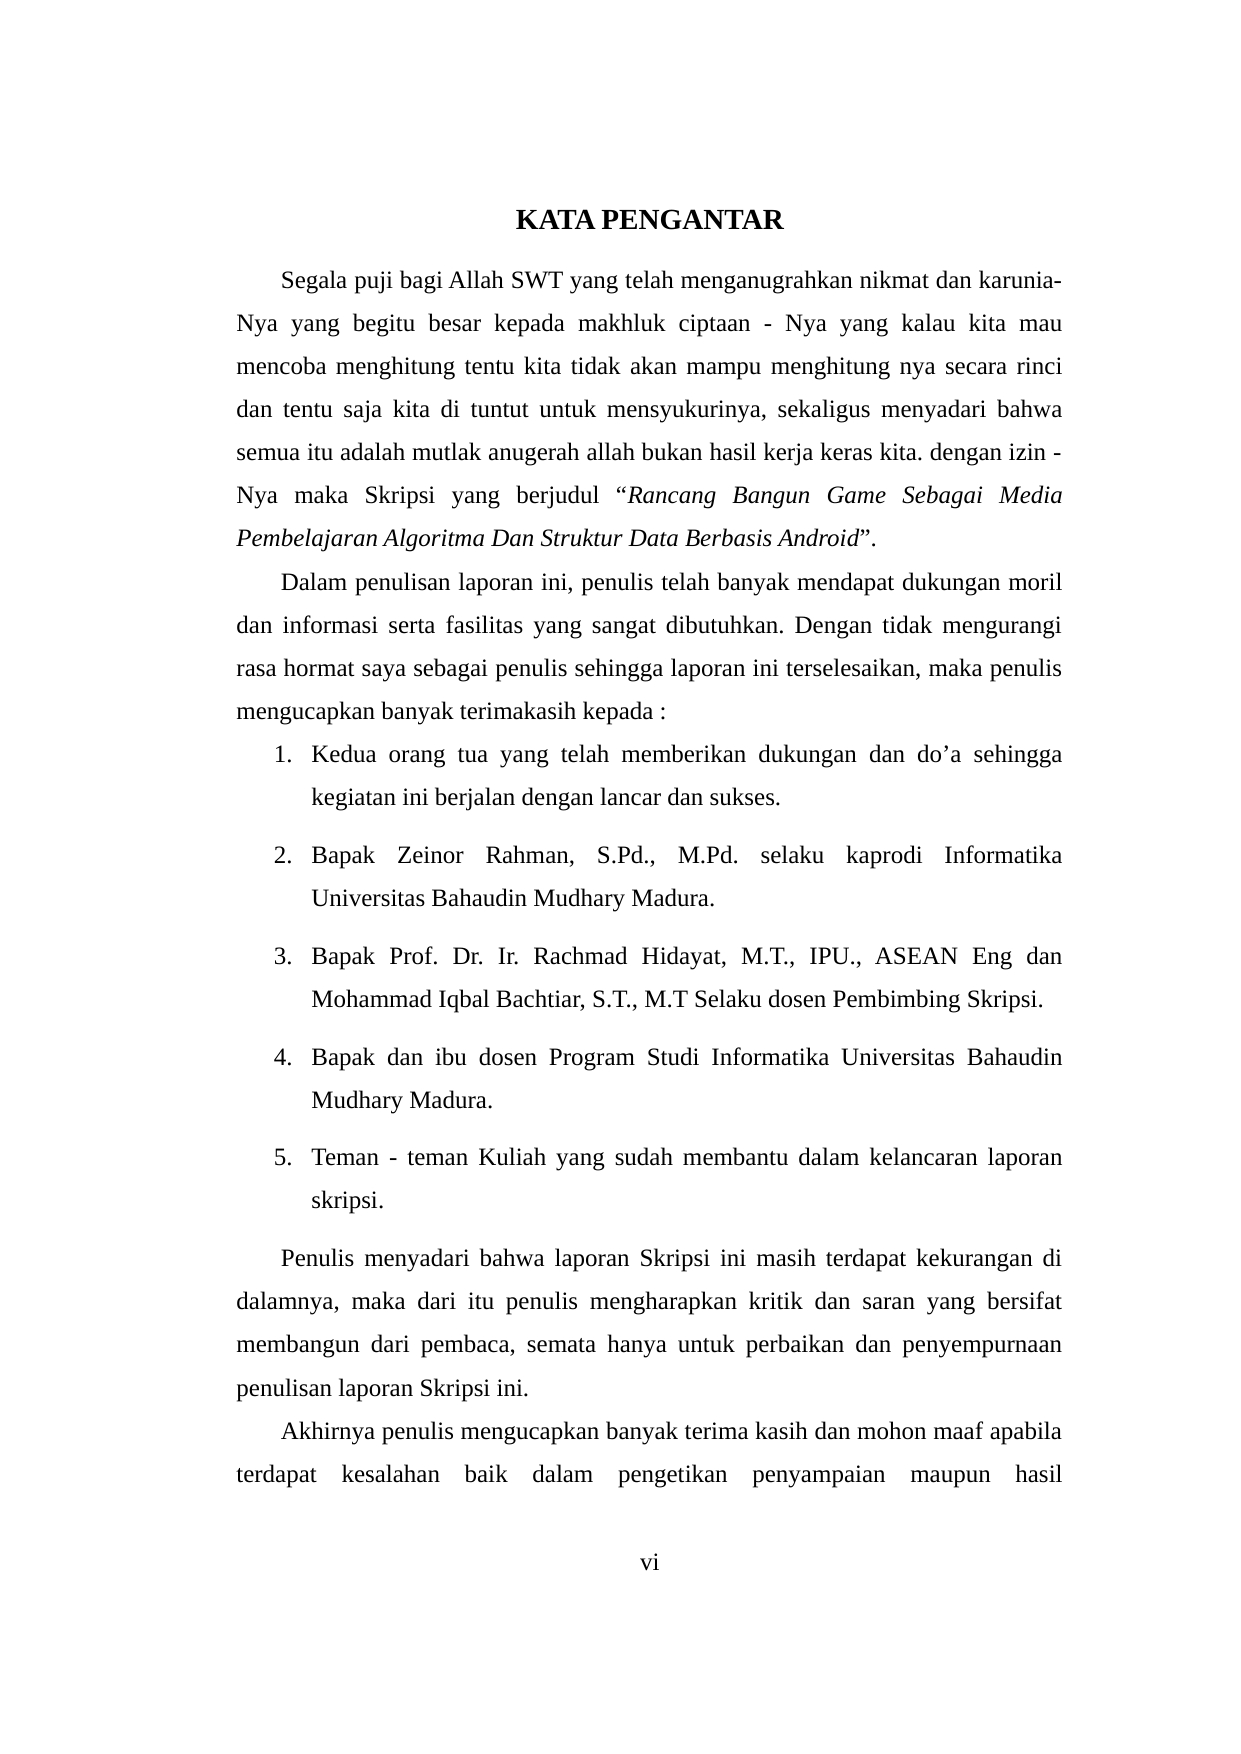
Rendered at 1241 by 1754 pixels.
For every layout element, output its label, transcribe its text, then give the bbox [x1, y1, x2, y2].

text Dalam penulisan laporan ini, penulis telah banyak mendapat dukungan moril dan informasi serta fasilitas yang sangat dibutuhkan. Dengan tidak mengurangi rasa hormat saya sebagai penulis sehingga laporan ini terselesaikan, maka penulis mengucapkan banyak terimakasih kepada : [236, 567, 1063, 725]
list Bapak dan ibu dosen Program Studi Informatika Universitas Bahaudin Mudhary Madura. [274, 1042, 1063, 1113]
text Penulis menyadari bahwa laporan Skripsi ini masih terdapat kekurangan di dalamnya, maka dari itu penulis mengharapkan kritik dan saran yang bersifat membangun dari pembaca, semata hanya untuk perbaikan dan penyempurnaan penulisan laporan Skripsi ini. [236, 1243, 1063, 1401]
text Akhirnya penulis mengucapkan banyak terima kasih dan mohon maaf apabila terdapat kesalahan baik dalam pengetikan penyampaian maupun hasil [236, 1416, 1063, 1488]
list Bapak Zeinor Rahman, S.Pd., M.Pd. selaku kaprodi Informatika Universitas Bahaudin Mudhary Madura. [274, 840, 1063, 912]
subtitle KATA PENGANTAR [236, 202, 1063, 236]
list Kedua orang tua yang telah memberikan dukungan dan do’a sehingga kegiatan ini berjalan dengan lancar dan sukses. [274, 739, 1063, 811]
list Teman - teman Kuliah yang sudah membantu dalam kelancaran laporan skripsi. [274, 1142, 1063, 1214]
text Segala puji bagi Allah SWT yang telah menganugrahkan nikmat dan karunia-Nya yang begitu besar kepada makhluk ciptaan - Nya yang kalau kita mau mencoba menghitung tentu kita tidak akan mampu menghitung nya secara rinci dan tentu saja kita di tuntut untuk mensyukurinya, sekaligus menyadari bahwa semua itu adalah mutlak anugerah allah bukan hasil kerja keras kita. dengan izin - Nya maka Skripsi yang berjudul “Rancang Bangun Game Sebagai Media Pembelajaran Algoritma Dan Struktur Data Berbasis Android”. [236, 265, 1063, 552]
list Bapak Prof. Dr. Ir. Rachmad Hidayat, M.T., IPU., ASEAN Eng dan Mohammad Iqbal Bachtiar, S.T., M.T Selaku dosen Pembimbing Skripsi. [274, 941, 1063, 1013]
